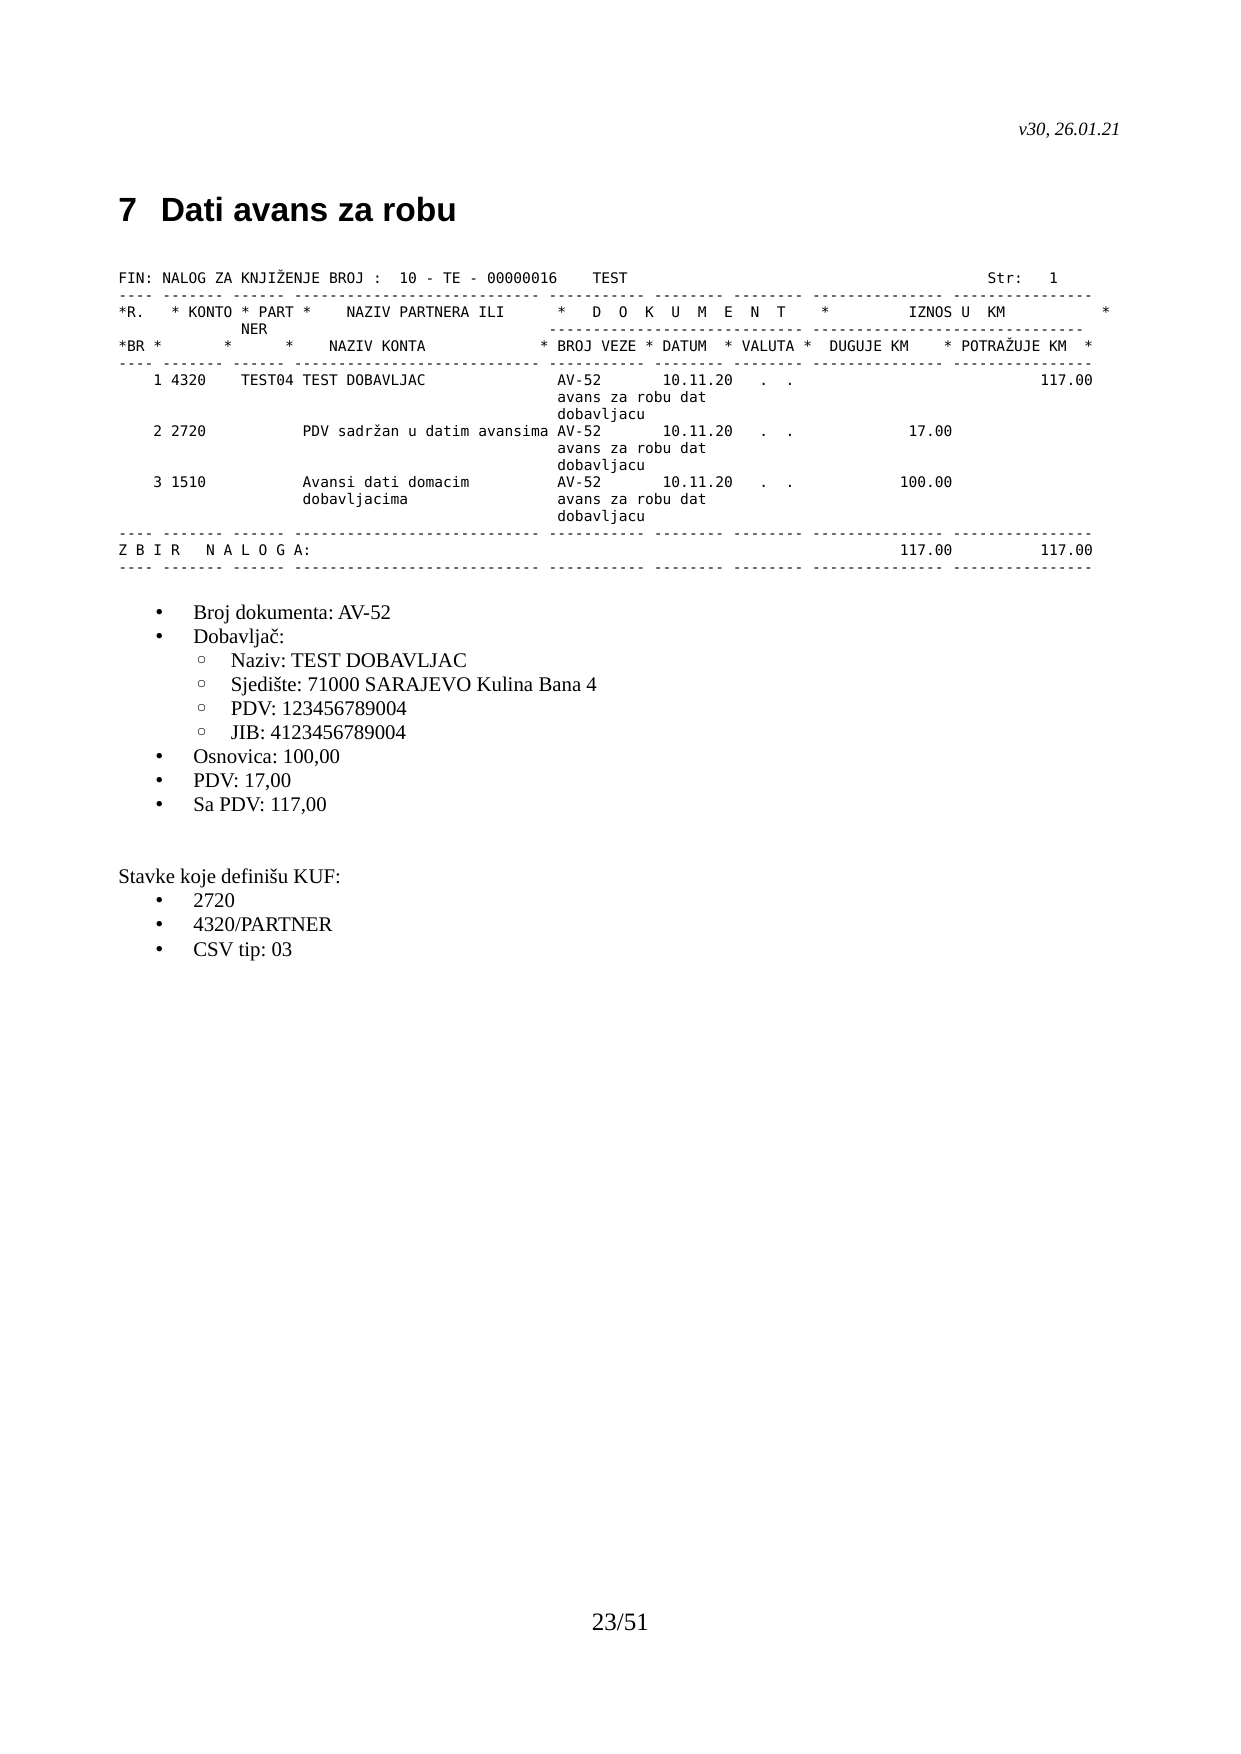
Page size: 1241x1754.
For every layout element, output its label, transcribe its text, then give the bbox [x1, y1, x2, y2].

text 2 2720 PDV sadržan u datim avansima AV-52 10.11.20 . . 17.00 [118, 423, 1122, 440]
list Naziv: TEST DOBAVLJAC [193, 648, 1122, 672]
text dobavljacu [118, 457, 1122, 474]
list Broj dokumenta: AV-52 [156, 599, 1122, 624]
list 2720 [156, 888, 1122, 912]
list Sa PDV: 117,00 [156, 792, 1122, 816]
list CSV tip: 03 [156, 936, 1122, 961]
text 1 4320 TEST04 TEST DOBAVLJAC AV-52 10.11.20 . . 117.00 [118, 372, 1122, 389]
text avans za robu dat [118, 389, 1122, 406]
text *BR * * * NAZIV KONTA * BROJ VEZE * DATUM * VALUTA * DUGUJE KM * POTRAŽUJE KM * [118, 338, 1122, 355]
text 3 1510 Avansi dati domacim AV-52 10.11.20 . . 100.00 [118, 474, 1122, 491]
text Z B I R N A L O G A: 117.00 117.00 [118, 542, 1122, 558]
list PDV: 17,00 [156, 768, 1122, 792]
text dobavljacu [118, 406, 1122, 423]
text ---- ------- ------ ---------------------------- ----------- -------- -------- --------------- ---------------- [118, 287, 1122, 304]
text avans za robu dat [118, 440, 1122, 457]
list Osnovica: 100,00 [156, 744, 1122, 768]
text ---- ------- ------ ---------------------------- ----------- -------- -------- --------------- ---------------- [118, 558, 1122, 576]
text dobavljacu [118, 508, 1122, 524]
text FIN: NALOG ZA KNJIŽENJE BROJ : 10 - TE - 00000016 TEST Str: 1 [118, 270, 1122, 287]
list PDV: 123456789004 [193, 696, 1122, 720]
list Sjedište: 71000 SARAJEVO Kulina Bana 4 [193, 672, 1122, 696]
text ---- ------- ------ ---------------------------- ----------- -------- -------- --------------- ---------------- [118, 524, 1122, 542]
subtitle Dati avans za robu [118, 190, 1122, 229]
text NER ----------------------------- ------------------------------- [118, 321, 1122, 338]
text *R. * KONTO * PART * NAZIV PARTNERA ILI * D O K U M E N T * IZNOS U KM * [118, 304, 1122, 321]
text dobavljacima avans za robu dat [118, 491, 1122, 508]
text Stavke koje definišu KUF: [118, 864, 1122, 888]
list 4320/PARTNER [156, 912, 1122, 936]
list JIB: 4123456789004 [193, 720, 1122, 744]
text ---- ------- ------ ---------------------------- ----------- -------- -------- --------------- ---------------- [118, 355, 1122, 372]
list Dobavljač: [156, 624, 1122, 648]
